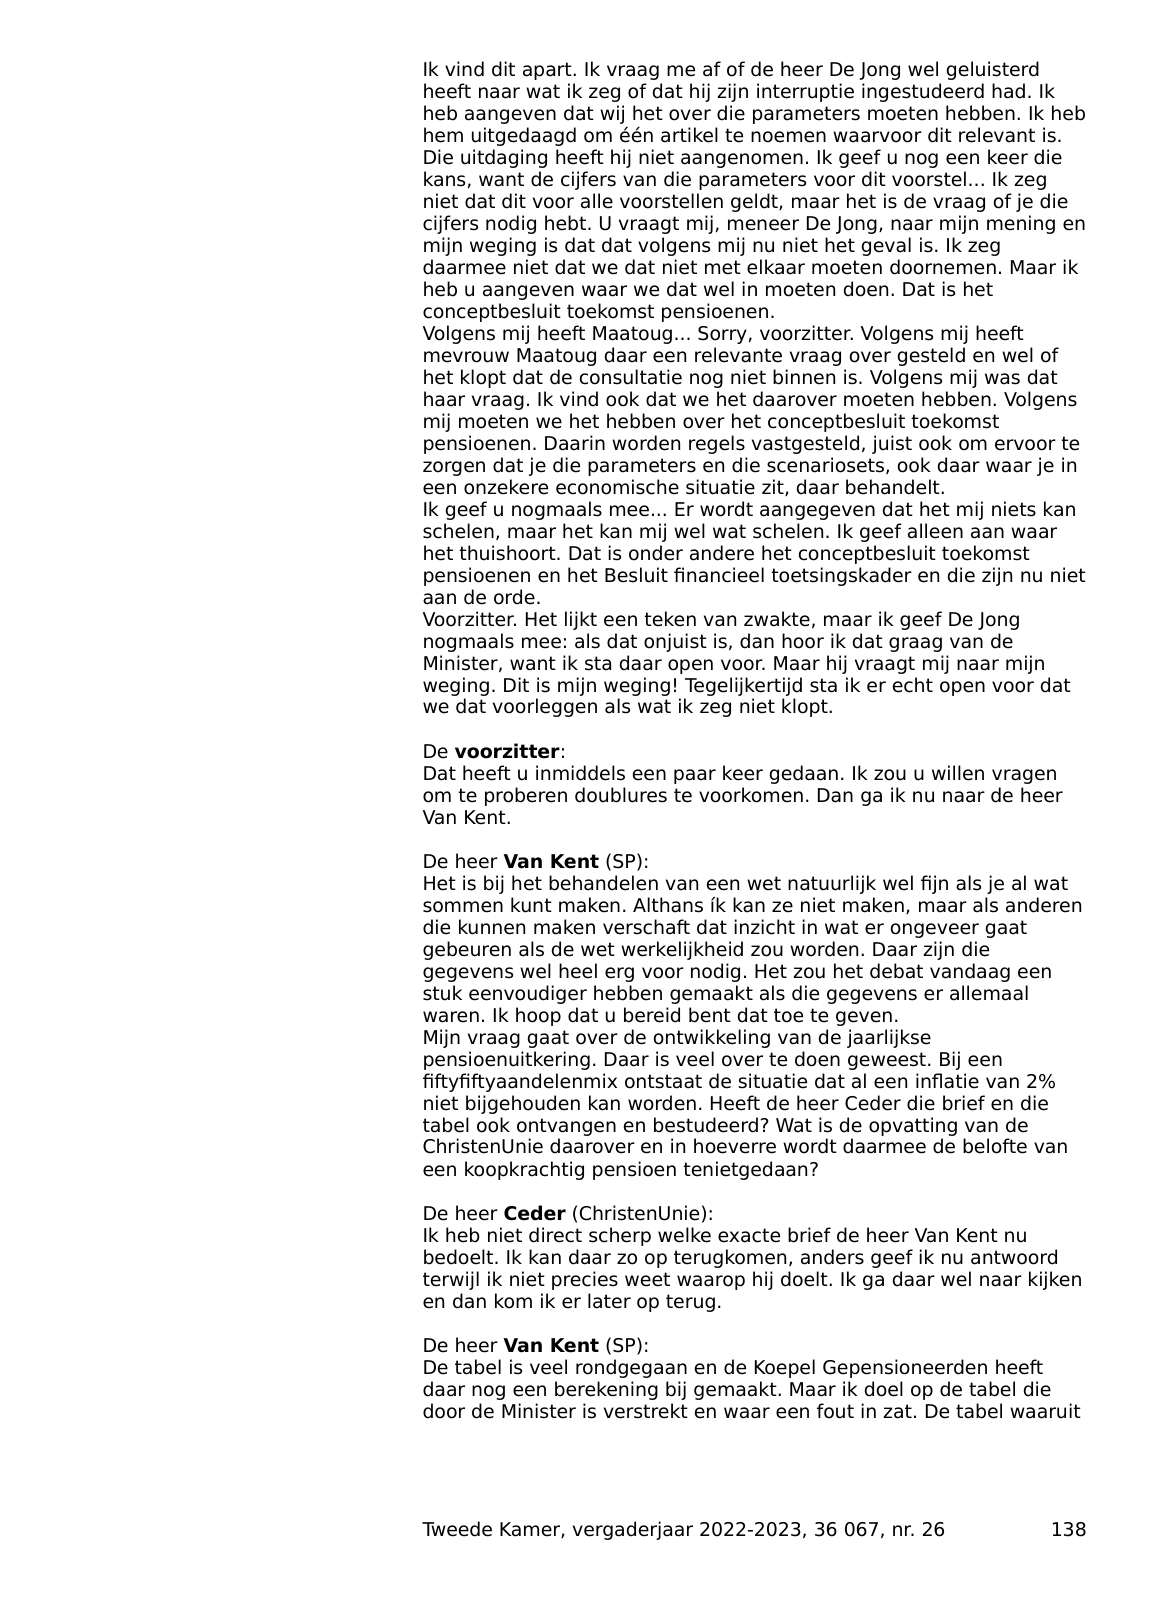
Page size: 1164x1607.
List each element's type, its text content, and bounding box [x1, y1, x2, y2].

text Volgens mij heeft Maatoug... Sorry, voorzitter. Volgens mij heeft mevrouw Maatoug daar een relevante vraag over gesteld en wel of het klopt dat de consultatie nog niet binnen is. Volgens mij was dat haar vraag. Ik vind ook dat we het daarover moeten hebben. Volgens mij moeten we het hebben over het conceptbesluit toekomst pensioenen. Daarin worden regels vastgesteld, juist ook om ervoor te zorgen dat je die parameters en die scenariosets, ook daar waar je in een onzekere economische situatie zit, daar behandelt. [422, 323, 1087, 499]
text Het is bij het behandelen van een wet natuurlijk wel fijn als je al wat sommen kunt maken. Althans ík kan ze niet maken, maar als anderen die kunnen maken verschaft dat inzicht in wat er ongeveer gaat gebeuren als de wet werkelijkheid zou worden. Daar zijn die gegevens wel heel erg voor nodig. Het zou het debat vandaag een stuk eenvoudiger hebben gemaakt als die gegevens er allemaal waren. Ik hoop dat u bereid bent dat toe te geven. [422, 873, 1087, 1027]
text De voorzitter: [422, 741, 1087, 763]
text De tabel is veel rondgegaan en de Koepel Gepensioneerden heeft daar nog een berekening bij gemaakt. Maar ik doel op de tabel die door de Minister is verstrekt en waar een fout in zat. De tabel waaruit [422, 1357, 1087, 1423]
text Dat heeft u inmiddels een paar keer gedaan. Ik zou u willen vragen om te proberen doublures te voorkomen. Dan ga ik nu naar de heer Van Kent. [422, 763, 1087, 828]
text De heer Van Kent (SP): [422, 851, 1087, 873]
text Ik vind dit apart. Ik vraag me af of de heer De Jong wel geluisterd heeft naar wat ik zeg of dat hij zijn interruptie ingestudeerd had. Ik heb aangeven dat wij het over die parameters moeten hebben. Ik heb hem uitgedaagd om één artikel te noemen waarvoor dit relevant is. Die uitdaging heeft hij niet aangenomen. Ik geef u nog een keer die kans, want de cijfers van die parameters voor dit voorstel... Ik zeg niet dat dit voor alle voorstellen geldt, maar het is de vraag of je die cijfers nodig hebt. U vraagt mij, meneer De Jong, naar mijn mening en mijn weging is dat dat volgens mij nu niet het geval is. Ik zeg daarmee niet dat we dat niet met elkaar moeten doornemen. Maar ik heb u aangeven waar we dat wel in moeten doen. Dat is het conceptbesluit toekomst pensioenen. [422, 59, 1087, 323]
text Mijn vraag gaat over de ontwikkeling van de jaarlijkse pensioenuitkering. Daar is veel over te doen geweest. Bij een fiftyfiftyaandelenmix ontstaat de situatie dat al een inflatie van 2% niet bijgehouden kan worden. Heeft de heer Ceder die brief en die tabel ook ontvangen en bestudeerd? Wat is de opvatting van de ChristenUnie daarover en in hoeverre wordt daarmee de belofte van een koopkrachtig pensioen tenietgedaan? [422, 1027, 1087, 1180]
text De heer Van Kent (SP): [422, 1335, 1087, 1357]
text Ik geef u nogmaals mee... Er wordt aangegeven dat het mij niets kan schelen, maar het kan mij wel wat schelen. Ik geef alleen aan waar het thuishoort. Dat is onder andere het conceptbesluit toekomst pensioenen en het Besluit financieel toetsingskader en die zijn nu niet aan de orde. [422, 499, 1087, 608]
text Voorzitter. Het lijkt een teken van zwakte, maar ik geef De Jong nogmaals mee: als dat onjuist is, dan hoor ik dat graag van de Minister, want ik sta daar open voor. Maar hij vraagt mij naar mijn weging. Dit is mijn weging! Tegelijkertijd sta ik er echt open voor dat we dat voorleggen als wat ik zeg niet klopt. [422, 608, 1087, 718]
text De heer Ceder (ChristenUnie): [422, 1203, 1087, 1224]
text Ik heb niet direct scherp welke exacte brief de heer Van Kent nu bedoelt. Ik kan daar zo op terugkomen, anders geef ik nu antwoord terwijl ik niet precies weet waarop hij doelt. Ik ga daar wel naar kijken en dan kom ik er later op terug. [422, 1224, 1087, 1312]
